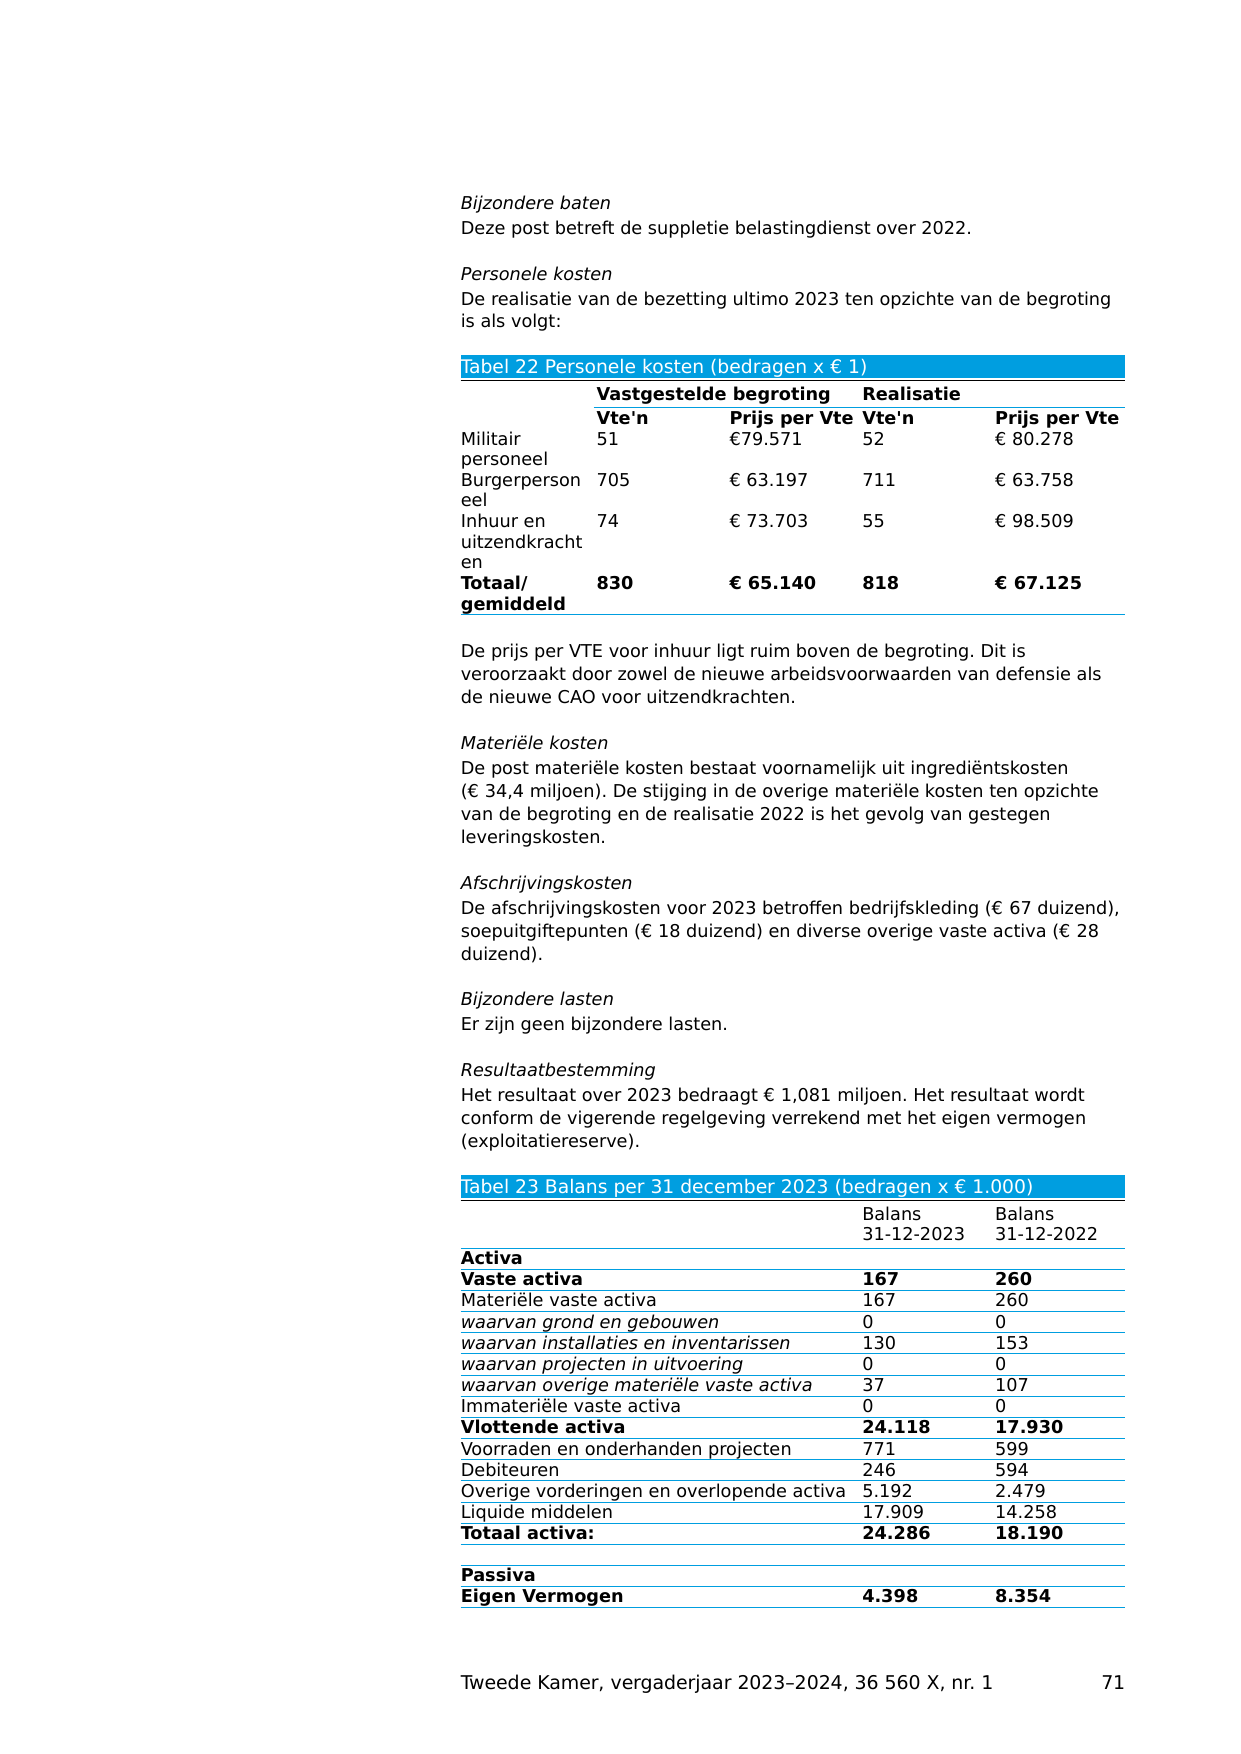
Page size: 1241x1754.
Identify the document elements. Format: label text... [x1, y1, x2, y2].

table_cell 8.354 [992, 1587, 1125, 1607]
table_cell 14.258 [992, 1503, 1125, 1522]
table_cell 260 [992, 1291, 1125, 1311]
table_cell 153 [992, 1333, 1125, 1353]
table_cell 4.398 [859, 1587, 992, 1607]
text Afschrijvingskosten [461, 871, 1125, 894]
table_cell 260 [992, 1270, 1125, 1290]
table_cell Balans 31-12-2023 [859, 1201, 992, 1248]
table_cell waarvan installaties en inventarissen [461, 1333, 859, 1353]
table_cell Immateriële vaste activa [461, 1397, 859, 1417]
table_cell Prijs per Vte [992, 408, 1125, 428]
table_cell 130 [859, 1333, 992, 1353]
table_cell 24.286 [859, 1524, 992, 1544]
table_cell € 98.509 [992, 511, 1125, 573]
table_cell € 63.758 [992, 470, 1125, 511]
text De realisatie van de bezetting ultimo 2023 ten opzichte van de begroting is als volgt: [461, 287, 1125, 332]
table_cell 711 [859, 470, 992, 511]
table_cell Totaal activa: [461, 1524, 859, 1544]
table_cell 18.190 [992, 1524, 1125, 1544]
table_cell Vaste activa [461, 1270, 859, 1290]
table_cell 17.930 [992, 1418, 1125, 1438]
table_cell [461, 1545, 859, 1565]
table_cell Militair personeel [461, 429, 593, 470]
table_cell 0 [859, 1354, 992, 1374]
table_cell 0 [992, 1354, 1125, 1374]
table_cell [992, 1249, 1125, 1269]
table_cell 594 [992, 1460, 1125, 1480]
table_cell Prijs per Vte [726, 408, 859, 428]
table_cell 818 [859, 573, 992, 614]
table_cell [859, 1249, 992, 1269]
text Personele kosten [461, 262, 1125, 284]
table_cell Vlottende activa [461, 1418, 859, 1438]
table_cell [992, 1566, 1125, 1586]
table_cell € 63.197 [726, 470, 859, 511]
table_cell 0 [992, 1397, 1125, 1417]
table_cell Balans 31-12-2022 [992, 1201, 1125, 1248]
table_cell 599 [992, 1439, 1125, 1459]
table_cell 0 [859, 1397, 992, 1417]
text Het resultaat over 2023 bedraagt € 1,081 miljoen. Het resultaat wordt conform de vigerende regelgeving verrekend met het eigen vermogen (exploitatiereserve). [461, 1083, 1125, 1152]
table_cell 0 [992, 1312, 1125, 1332]
table_cell Totaal/ gemiddeld [461, 573, 593, 614]
table_cell 55 [859, 511, 992, 573]
table_cell [859, 1566, 992, 1586]
table_cell Liquide middelen [461, 1503, 859, 1522]
table_cell 52 [859, 429, 992, 470]
table_cell Eigen Vermogen [461, 1587, 859, 1607]
table_cell 705 [594, 470, 726, 511]
table_cell 37 [859, 1376, 992, 1396]
table_cell Vastgestelde begroting [594, 381, 859, 407]
text Materiële kosten [461, 731, 1125, 754]
table_cell Debiteuren [461, 1460, 859, 1480]
table_cell €79.571 [726, 429, 859, 470]
table_cell 74 [594, 511, 726, 573]
table_cell Inhuur en uitzendkrachten [461, 511, 593, 573]
table_cell [461, 1201, 859, 1248]
table_cell Passiva [461, 1566, 859, 1586]
text De post materiële kosten bestaat voornamelijk uit ingrediëntskosten (€ 34,4 miljoen). De stijging in de overige materiële kosten ten opzichte van de begroting en de realisatie 2022 is het gevolg van gestegen leveringskosten. [461, 756, 1125, 848]
table_cell 771 [859, 1439, 992, 1459]
table_cell [992, 1545, 1125, 1565]
table_cell Burgerpersoneel [461, 470, 593, 511]
text Deze post betreft de suppletie belastingdienst over 2022. [461, 216, 1125, 239]
table_cell 246 [859, 1460, 992, 1480]
table_cell 167 [859, 1270, 992, 1290]
table_cell € 73.703 [726, 511, 859, 573]
text Bijzondere lasten [461, 987, 1125, 1010]
table_cell [461, 407, 593, 428]
text Resultaatbestemming [461, 1058, 1125, 1081]
table_cell Vte'n [594, 408, 726, 428]
table_cell € 65.140 [726, 573, 859, 614]
table_cell waarvan projecten in uitvoering [461, 1354, 859, 1374]
table_cell 167 [859, 1291, 992, 1311]
table_cell 830 [594, 573, 726, 614]
table_cell Materiële vaste activa [461, 1291, 859, 1311]
text Bijzondere baten [461, 191, 1125, 214]
table_cell € 80.278 [992, 429, 1125, 470]
table_cell 0 [859, 1312, 992, 1332]
table_cell [461, 381, 593, 407]
table_cell 107 [992, 1376, 1125, 1396]
table_cell Activa [461, 1249, 859, 1269]
table_cell Realisatie [859, 381, 1125, 407]
table_cell 51 [594, 429, 726, 470]
text De afschrijvingskosten voor 2023 betroffen bedrijfskleding (€ 67 duizend), soepuitgiftepunten (€ 18 duizend) en diverse overige vaste activa (€ 28 duizend). [461, 896, 1125, 964]
table_cell [859, 1545, 992, 1565]
text De prijs per VTE voor inhuur ligt ruim boven de begroting. Dit is veroorzaakt door zowel de nieuwe arbeidsvoorwaarden van defensie als de nieuwe CAO voor uitzendkrachten. [461, 639, 1125, 708]
text Er zijn geen bijzondere lasten. [461, 1012, 1125, 1035]
table_cell 5.192 [859, 1481, 992, 1501]
table_cell waarvan overige materiële vaste activa [461, 1376, 859, 1396]
table_cell € 67.125 [992, 573, 1125, 614]
table_cell 24.118 [859, 1418, 992, 1438]
table_cell Overige vorderingen en overlopende activa [461, 1481, 859, 1501]
table_cell 17.909 [859, 1503, 992, 1522]
table_cell Voorraden en onderhanden projecten [461, 1439, 859, 1459]
table_cell 2.479 [992, 1481, 1125, 1501]
table_cell Vte'n [859, 408, 992, 428]
table_cell waarvan grond en gebouwen [461, 1312, 859, 1332]
